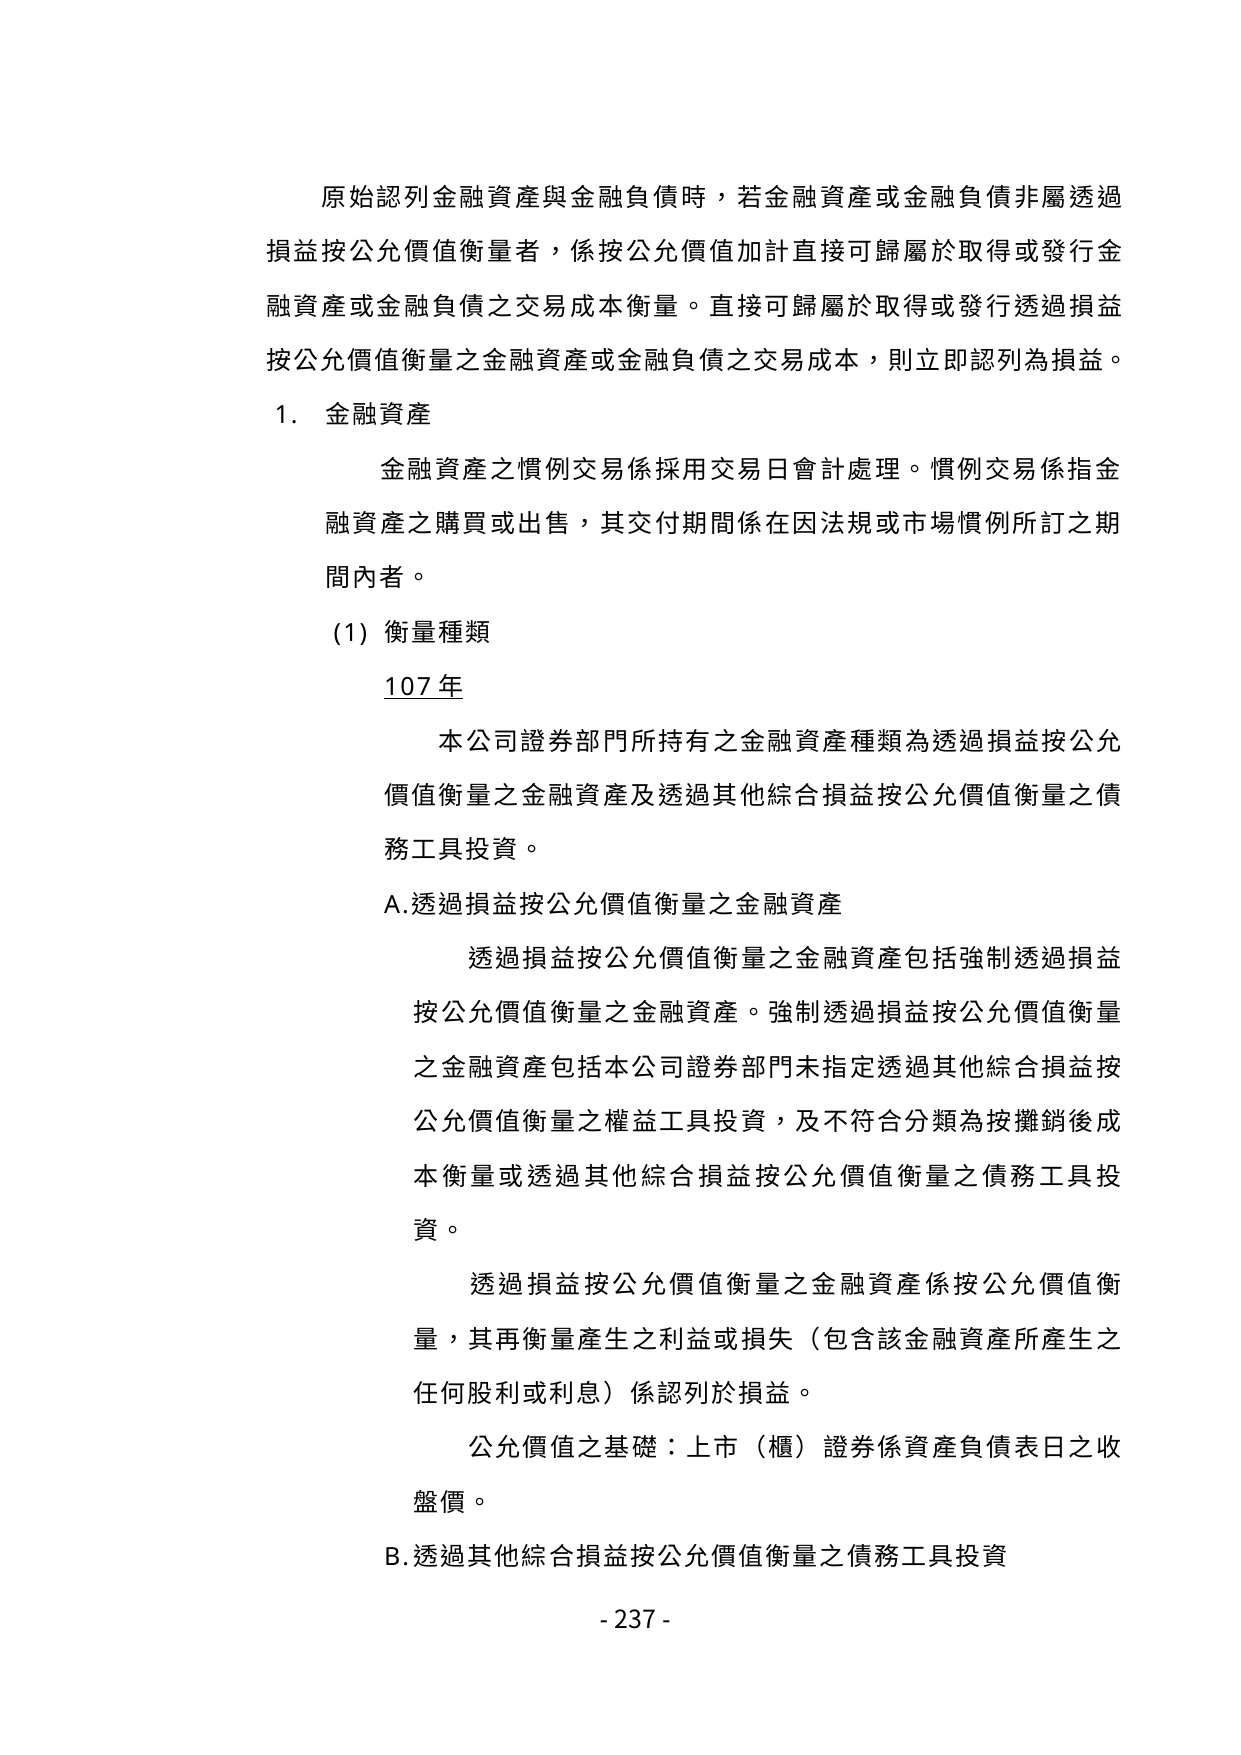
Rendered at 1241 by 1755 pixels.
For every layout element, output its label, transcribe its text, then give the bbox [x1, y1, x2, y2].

text (1) 衡量種類 [325, 612, 1122, 648]
text 金融資產之慣例交易係採用交易日會計處理。慣例交易係指金融資產之購買或出售，其交付期間係在因法規或市場慣例所訂之期間內者。 [325, 449, 1122, 594]
text A.透過損益按公允價值衡量之金融資產 [384, 884, 1122, 920]
text 原始認列金融資產與金融負債時，若金融資產或金融負債非屬透過損益按公允價值衡量者，係按公允價值加計直接可歸屬於取得或發行金融資產或金融負債之交易成本衡量。直接可歸屬於取得或發行透過損益按公允價值衡量之金融資產或金融負債之交易成本，則立即認列為損益。 [266, 177, 1122, 377]
text 本公司證券部門所持有之金融資產種類為透過損益按公允價值衡量之金融資產及透過其他綜合損益按公允價值衡量之債務工具投資。 [384, 721, 1122, 866]
text 107年 [384, 667, 1122, 703]
text 公允價值之基礎：上市（櫃）證券係資產負債表日之收盤價。 [413, 1428, 1122, 1518]
text B. 透過其他綜合損益按公允價值衡量之債務工具投資 [384, 1537, 1122, 1573]
text 透過損益按公允價值衡量之金融資產包括強制透過損益按公允價值衡量之金融資產。強制透過損益按公允價值衡量之金融資產包括本公司證券部門未指定透過其他綜合損益按公允價值衡量之權益工具投資，及不符合分類為按攤銷後成本衡量或透過其他綜合損益按公允價值衡量之債務工具投資。 [413, 938, 1122, 1247]
text 透過損益按公允價值衡量之金融資產係按公允價值衡量，其再衡量產生之利益或損失（包含該金融資產所產生之任何股利或利息）係認列於損益。 [413, 1265, 1122, 1410]
text 1. 金融資產 [266, 395, 1122, 431]
